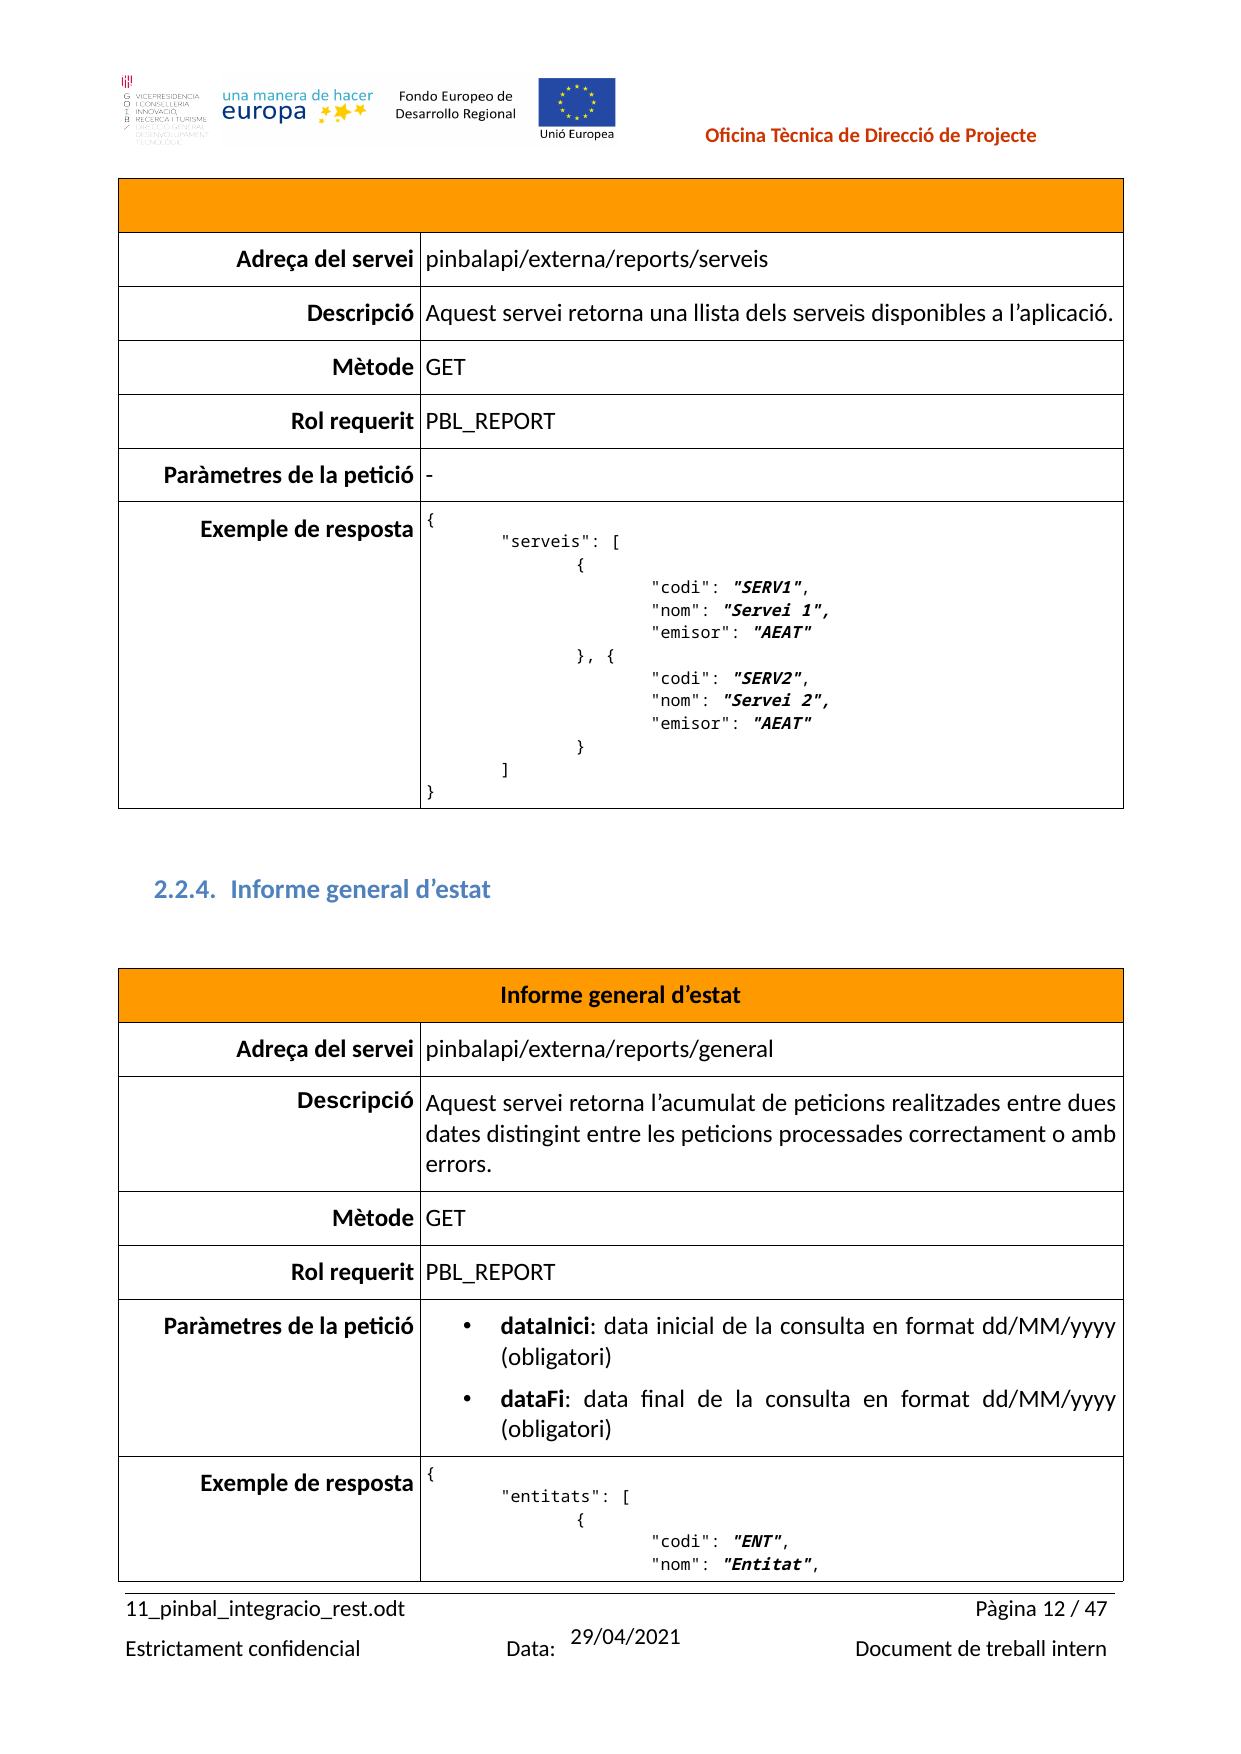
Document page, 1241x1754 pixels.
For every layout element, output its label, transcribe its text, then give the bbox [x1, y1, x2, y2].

table_cell GET [421, 341, 1123, 393]
table_cell PBL_REPORT [421, 1246, 1123, 1298]
picture [118, 73, 213, 147]
table_cell Descripció [119, 287, 420, 339]
table_cell Paràmetres de la petició [119, 449, 420, 501]
table_cell { "serveis": [ { "codi": "SERV1", "nom": "Servei 1", "emisor": "AEAT" }, { "codi": "SERV2", "nom": "Servei 2", "emisor": "AEAT" } ] } [421, 502, 1123, 808]
table_cell Mètode [119, 1192, 420, 1244]
table_cell Paràmetres de la petició [119, 1300, 420, 1456]
table_header Informe general d’estat [119, 969, 1123, 1022]
subtitle Informe general d’estat [153, 872, 1122, 906]
table_cell Rol requerit [119, 1246, 420, 1298]
table_cell Rol requerit [119, 395, 420, 447]
table_cell Aquest servei retorna una llista dels serveis disponibles a l’aplicació. [421, 287, 1123, 339]
table_cell Mètode [119, 341, 420, 393]
picture [219, 73, 621, 147]
table_cell Exemple de resposta [119, 1457, 420, 1581]
table_cell GET [421, 1192, 1123, 1244]
table_cell - [421, 449, 1123, 501]
table_cell Adreça del servei [119, 233, 420, 286]
table_cell PBL_REPORT [421, 395, 1123, 447]
table_cell dataInici: data inicial de la consulta en format dd/MM/yyyy (obligatori) dataFi: data final de la consulta en format dd/MM/yyyy (obligatori) [421, 1300, 1123, 1456]
table_cell Adreça del servei [119, 1023, 420, 1076]
table_cell Exemple de resposta [119, 502, 420, 808]
table_cell Aquest servei retorna l’acumulat de peticions realitzades entre dues dates distingint entre les peticions processades correctament o amb errors. [421, 1077, 1123, 1191]
table_cell pinbalapi/externa/reports/general [421, 1023, 1123, 1076]
table_cell pinbalapi/externa/reports/serveis [421, 233, 1123, 286]
table_cell Descripció [119, 1077, 420, 1191]
table_header [119, 179, 1123, 232]
table_cell { "entitats": [ { "codi": "ENT", "nom": "Entitat", [421, 1457, 1123, 1581]
